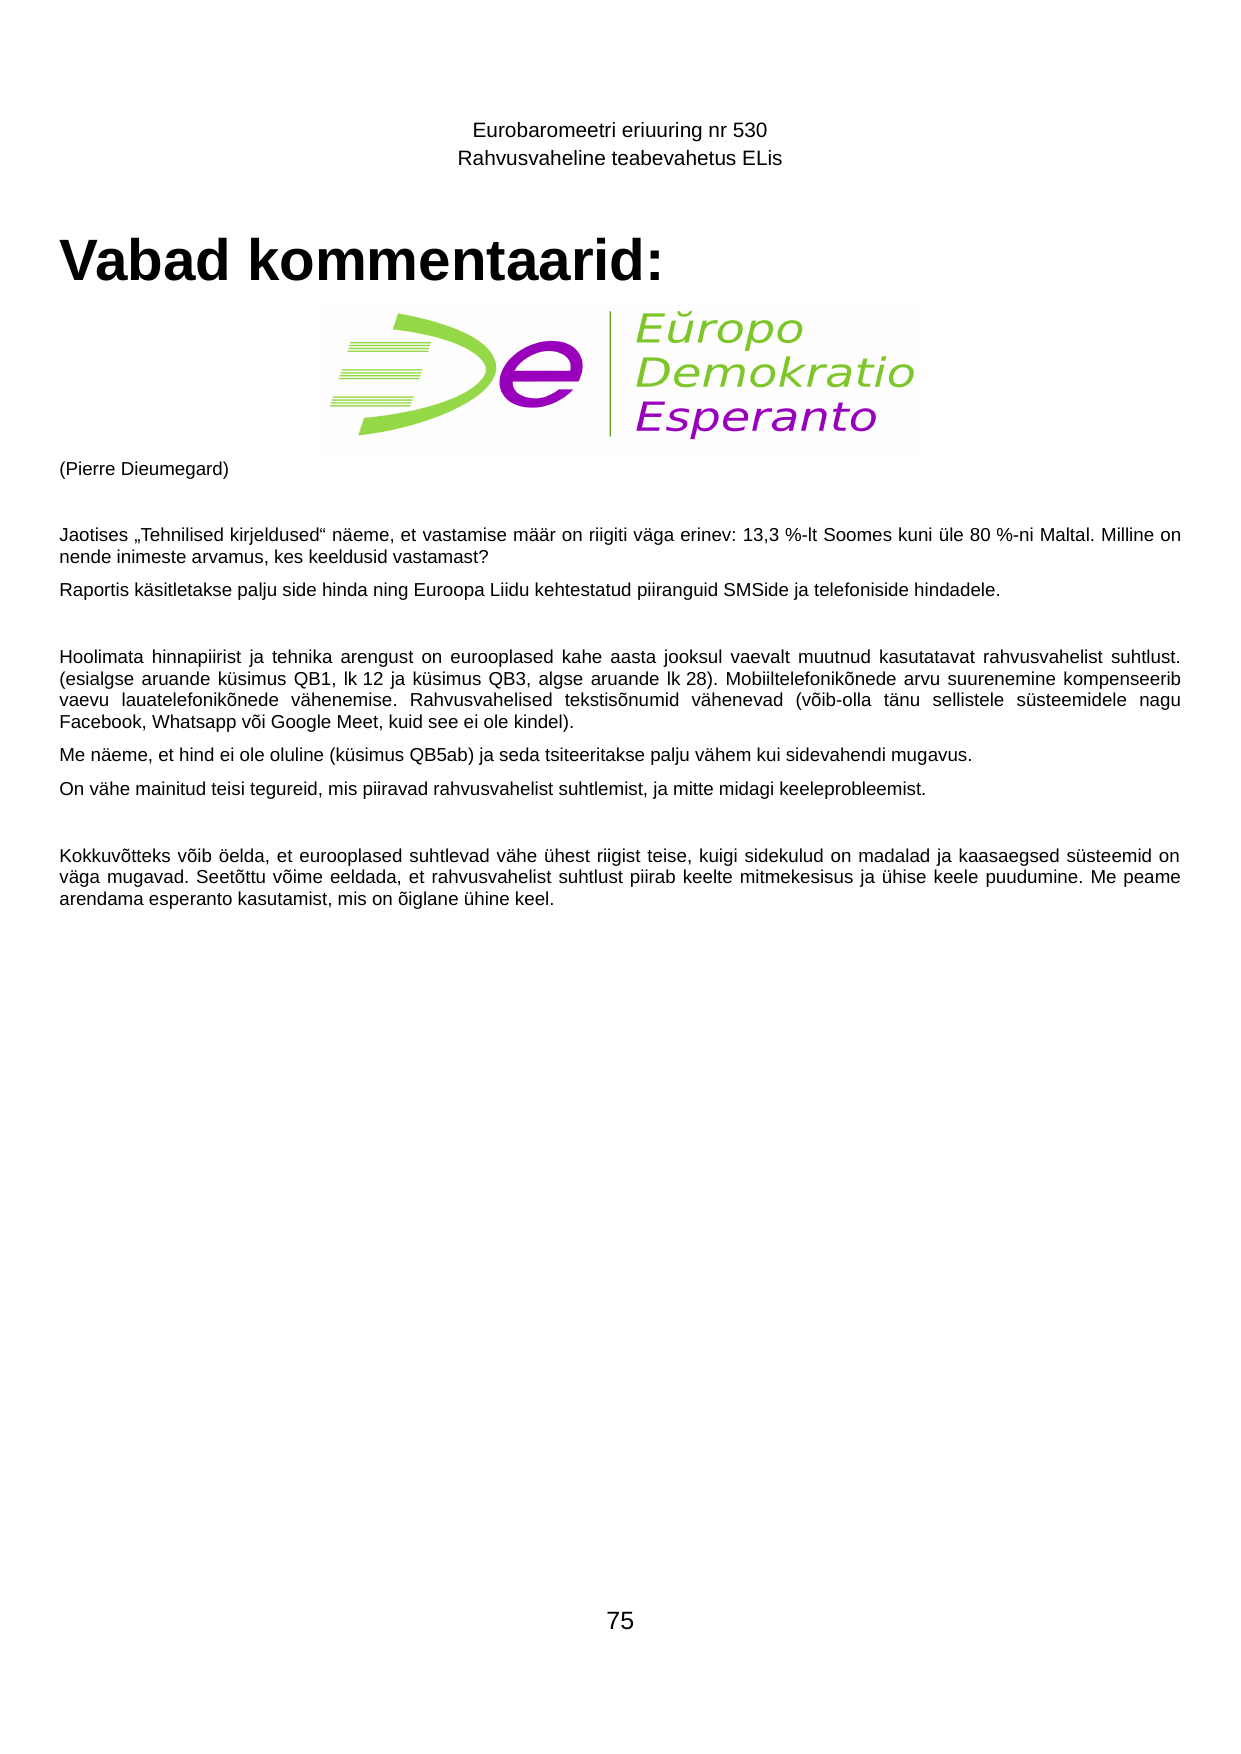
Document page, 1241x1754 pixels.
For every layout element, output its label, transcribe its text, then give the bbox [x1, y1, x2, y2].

text (Pierre Dieumegard) [59, 458, 1181, 479]
text Jaotises „Tehnilised kirjeldused“ näeme, et vastamise määr on riigiti väga erinev: 13,3 %-lt Soomes kuni üle 80 %-ni Maltal. Milline on nende inimeste arvamus, kes keeldusid vastamast? [59, 524, 1181, 567]
picture [321, 305, 919, 458]
text Hoolimata hinnapiirist ja tehnika arengust on eurooplased kahe aasta jooksul vaevalt muutnud kasutatavat rahvusvahelist suhtlust. (esialgse aruande küsimus QB1, lk 12 ja küsimus QB3, algse aruande lk 28). Mobiiltelefonikõnede arvu suurenemine kompenseerib vaevu lauatelefonikõnede vähenemise. Rahvusvahelised tekstisõnumid vähenevad (võib-olla tänu sellistele süsteemidele nagu Facebook, Whatsapp või Google Meet, kuid see ei ole kindel). [59, 646, 1181, 732]
text Kokkuvõtteks võib öelda, et eurooplased suhtlevad vähe ühest riigist teise, kuigi sidekulud on madalad ja kaasaegsed süsteemid on väga mugavad. Seetõttu võime eeldada, et rahvusvahelist suhtlust piirab keelte mitmekesisus ja ühise keele puudumine. Me peame arendama esperanto kasutamist, mis on õiglane ühine keel. [59, 844, 1181, 909]
text Me näeme, et hind ei ole oluline (küsimus QB5ab) ja seda tsiteeritakse palju vähem kui sidevahendi mugavus. [59, 744, 1181, 766]
text On vähe mainitud teisi tegureid, mis piiravad rahvusvahelist suhtlemist, ja mitte midagi keeleprobleemist. [59, 778, 1181, 799]
text Raportis käsitletakse palju side hinda ning Euroopa Liidu kehtestatud piiranguid SMSide ja telefoniside hindadele. [59, 579, 1181, 601]
subtitle Vabad kommentaarid: [59, 225, 1181, 292]
